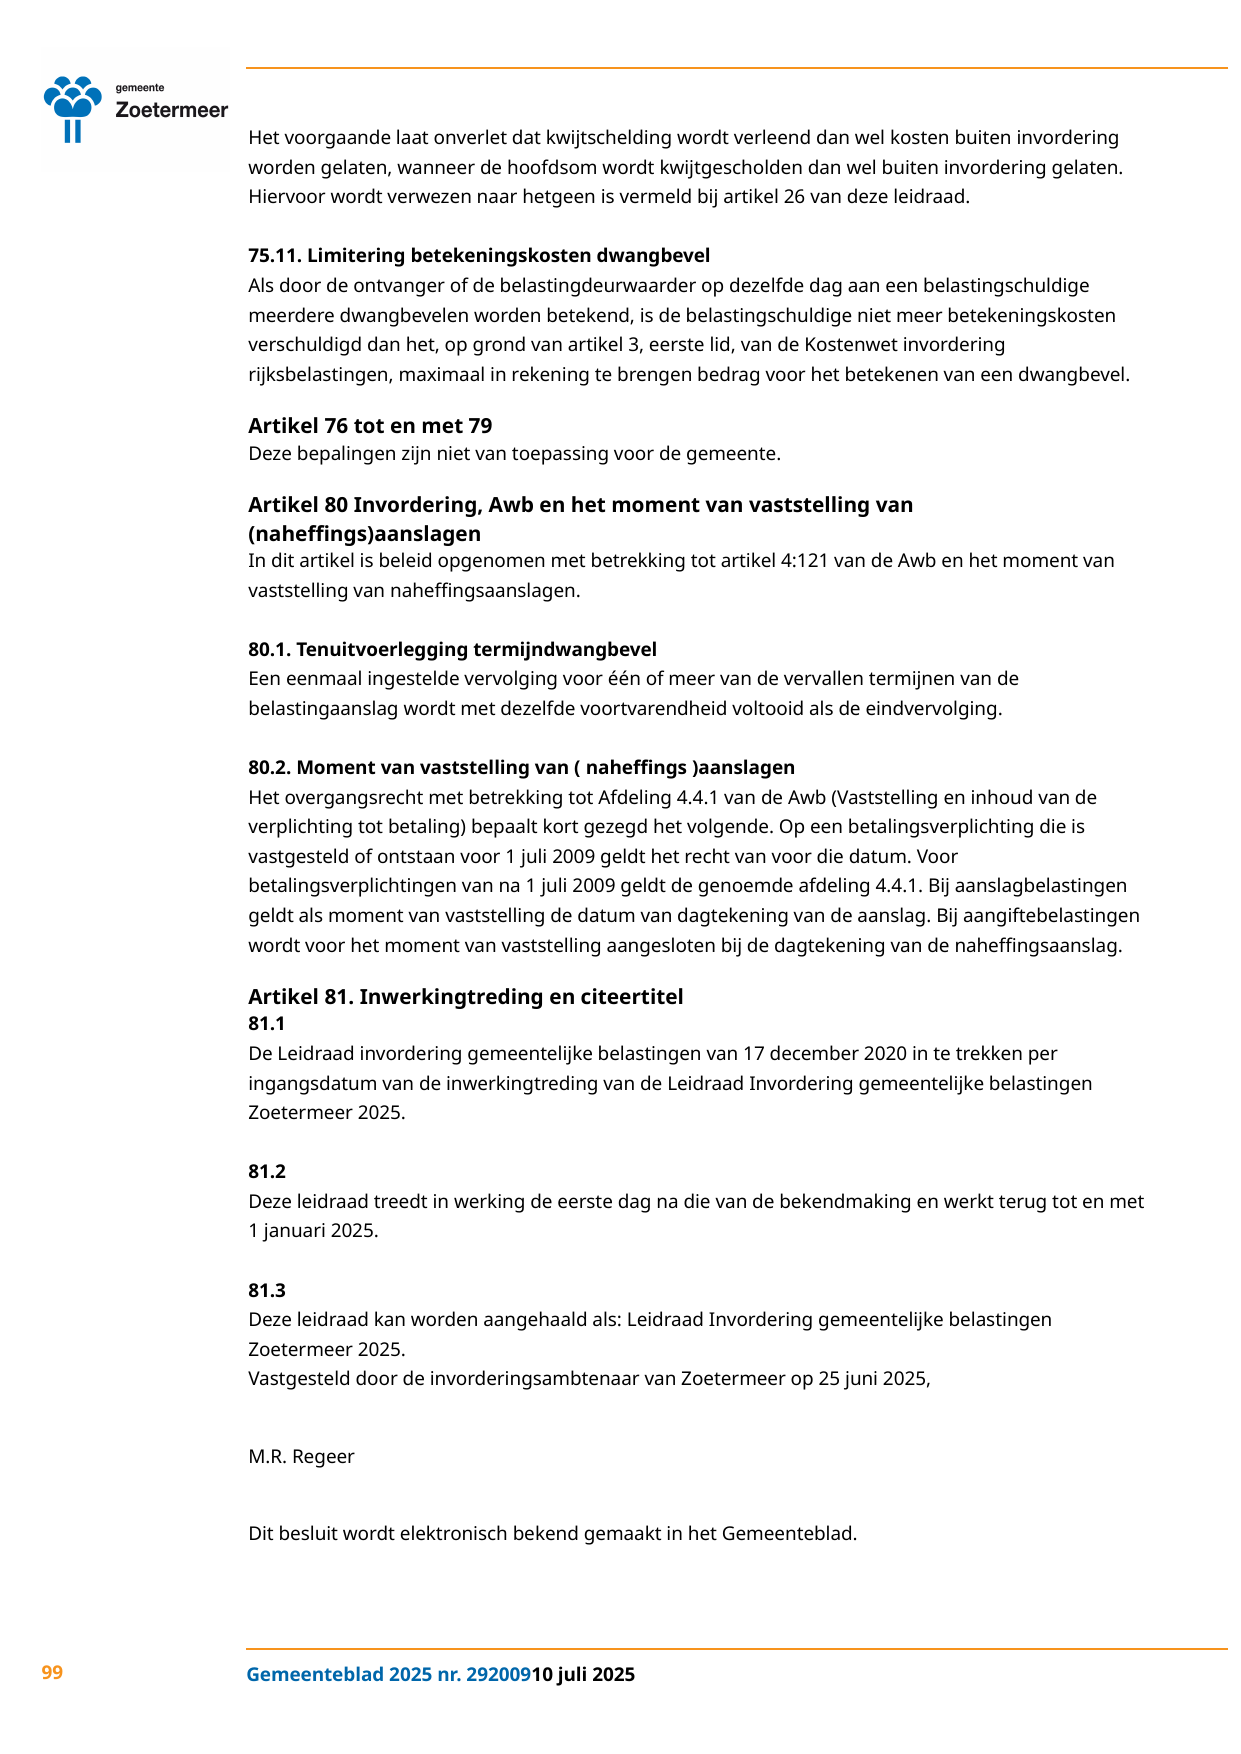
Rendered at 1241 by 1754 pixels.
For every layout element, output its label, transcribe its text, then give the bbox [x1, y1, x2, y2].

text Het voorgaande laat onverlet dat kwijtschelding wordt verleend dan wel kosten buiten invordering worden gelaten, wanneer de hoofdsom wordt kwijtgescholden dan wel buiten invordering gelaten. Hiervoor wordt verwezen naar hetgeen is vermeld bij artikel 26 van deze leidraad. [248, 124, 1152, 209]
text Deze leidraad kan worden aangehaald als: Leidraad Invordering gemeentelijke belastingen Zoetermeer 2025. [248, 1306, 1152, 1362]
text 80.2. Moment van vaststelling van ( naheffings )aanslagen [248, 754, 1152, 780]
text Vastgesteld door de invorderingsambtenaar van Zoetermeer op 25 juni 2025, [248, 1366, 1152, 1391]
text 81.3 [248, 1277, 1152, 1303]
text Artikel 76 tot en met 79 [248, 411, 1152, 440]
text 81.2 [248, 1158, 1152, 1184]
text 81.1 [248, 1011, 1152, 1036]
text 80.1. Tenuitvoerlegging termijndwangbevel [248, 636, 1152, 662]
text Als door de ontvanger of de belastingdeurwaarder op dezelfde dag aan een belastingschuldige meerdere dwangbevelen worden betekend, is de belastingschuldige niet meer betekeningskosten verschuldigd dan het, op grond van artikel 3, eerste lid, van de Kostenwet invordering rijksbelastingen, maximaal in rekening te brengen bedrag voor het betekenen van een dwangbevel. [248, 272, 1152, 387]
text Artikel 81. Inwerkingtreding en citeertitel [248, 982, 1152, 1011]
text 75.11. Limitering betekeningskosten dwangbevel [248, 243, 1152, 268]
text In dit artikel is beleid opgenomen met betrekking tot artikel 4:121 van de Awb en het moment van vaststelling van naheffingsaanslagen. [248, 547, 1152, 602]
text De Leidraad invordering gemeentelijke belastingen van 17 december 2020 in te trekken per ingangsdatum van de inwerkingtreding van de Leidraad Invordering gemeentelijke belastingen Zoetermeer 2025. [248, 1040, 1152, 1125]
picture [41, 47, 231, 172]
text Het overgangsrecht met betrekking tot Afdeling 4.4.1 van de Awb (Vaststelling en inhoud van de verplichting tot betaling) bepaalt kort gezegd het volgende. Op een betalingsverplichting die is vastgesteld of ontstaan voor 1 juli 2009 geldt het recht van voor die datum. Voor betalingsverplichtingen van na 1 juli 2009 geldt de genoemde afdeling 4.4.1. Bij aanslagbelastingen geldt als moment van vaststelling de datum van dagtekening van de aanslag. Bij aangiftebelastingen wordt voor het moment van vaststelling aangesloten bij de dagtekening van de naheffingsaanslag. [248, 784, 1152, 957]
text Dit besluit wordt elektronisch bekend gemaakt in het Gemeenteblad. [248, 1520, 1152, 1546]
text Deze bepalingen zijn niet van toepassing voor de gemeente. [248, 440, 1152, 466]
text Deze leidraad treedt in werking de eerste dag na die van de bekendmaking en werkt terug tot en met 1 januari 2025. [248, 1188, 1152, 1243]
text Artikel 80 Invordering, Awb en het moment van vaststelling van (naheffings)aanslagen [248, 490, 1152, 547]
text M.R. Regeer [248, 1443, 1152, 1468]
text Een eenmaal ingestelde vervolging voor één of meer van de vervallen termijnen van de belastingaanslag wordt met dezelfde voortvarendheid voltooid als de eindvervolging. [248, 666, 1152, 721]
